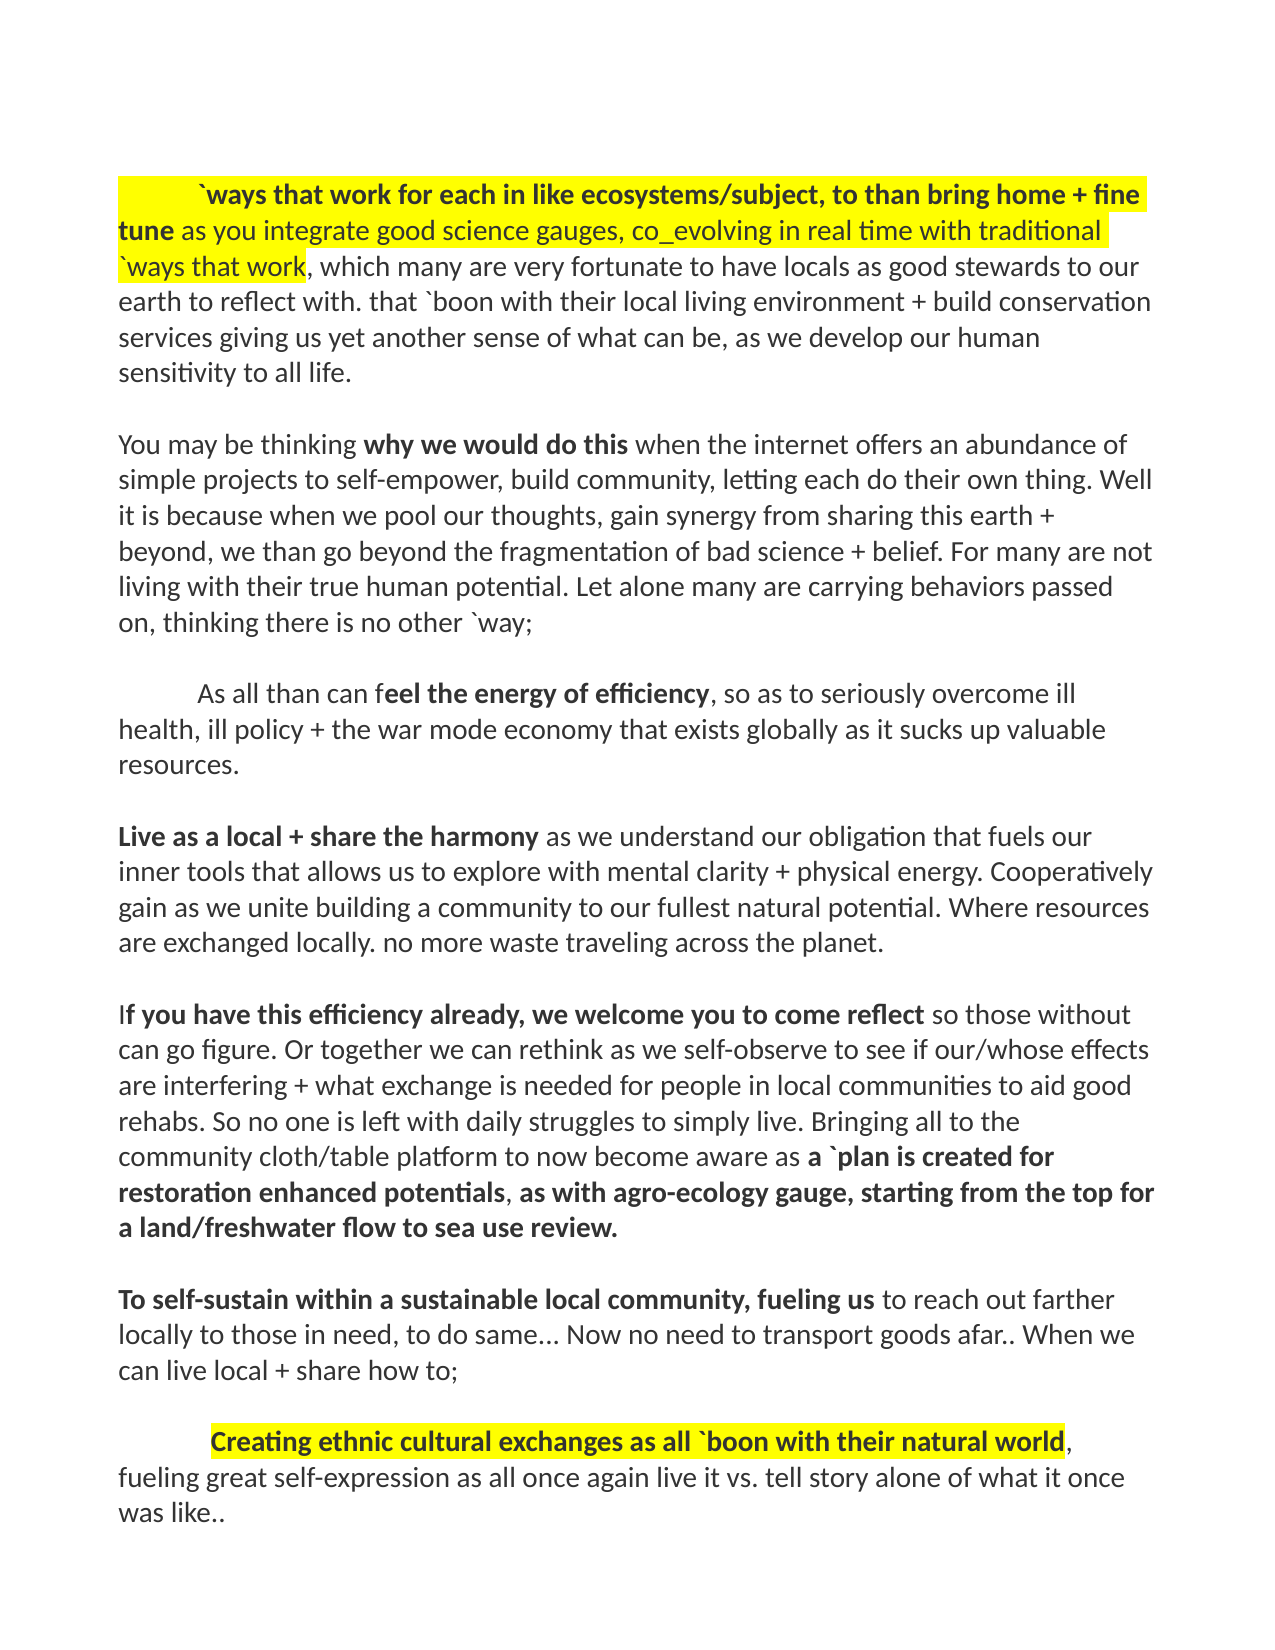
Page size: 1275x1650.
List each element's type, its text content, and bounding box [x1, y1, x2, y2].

text As all than can feel the energy of efficiency, so as to seriously overcome ill health, ill policy + the war mode economy that exists globally as it sucks up valuable resources. [118, 675, 1157, 782]
text You may be thinking why we would do this when the internet offers an abundance of simple projects to self-empower, build community, letting each do their own thing. Well it is because when we pool our thoughts, gain synergy from sharing this earth + beyond, we than go beyond the fragmentation of bad science + belief. For many are not living with their true human potential. Let alone many are carrying behaviors passed on, thinking there is no other `way; [118, 426, 1157, 639]
text `ways that work for each in like ecosystems/subject, to than bring home + fine tune as you integrate good science gauges, co_evolving in real time with traditional `ways that work, which many are very fortunate to have locals as good stewards to our earth to reflect with. that `boon with their local living environment + build conservation services giving us yet another sense of what can be, as we develop our human sensitivity to all life. [118, 176, 1157, 390]
text Creating ethnic cultural exchanges as all `boon with their natural world, fueling great self-expression as all once again live it vs. tell story alone of what it once was like.. [118, 1423, 1157, 1530]
text Live as a local + share the harmony as we understand our obligation that fuels our inner tools that allows us to explore with mental clarity + physical energy. Cooperatively gain as we unite building a community to our fullest natural potential. Where resources are exchanged locally. no more waste traveling across the planet. [118, 818, 1157, 960]
text If you have this efficiency already, we welcome you to come reflect so those without can go figure. Or together we can rethink as we self-observe to see if our/whose effects are interfering + what exchange is needed for people in local communities to aid good rehabs. So no one is left with daily struggles to simply live. Bringing all to the community cloth/table platform to now become aware as a `plan is created for restoration enhanced potentials, as with agro-ecology gauge, starting from the top for a land/freshwater flow to sea use review. [118, 996, 1157, 1245]
text To self-sustain within a sustainable local community, fueling us to reach out farther locally to those in need, to do same... Now no need to transport goods afar.. When we can live local + share how to; [118, 1281, 1157, 1388]
